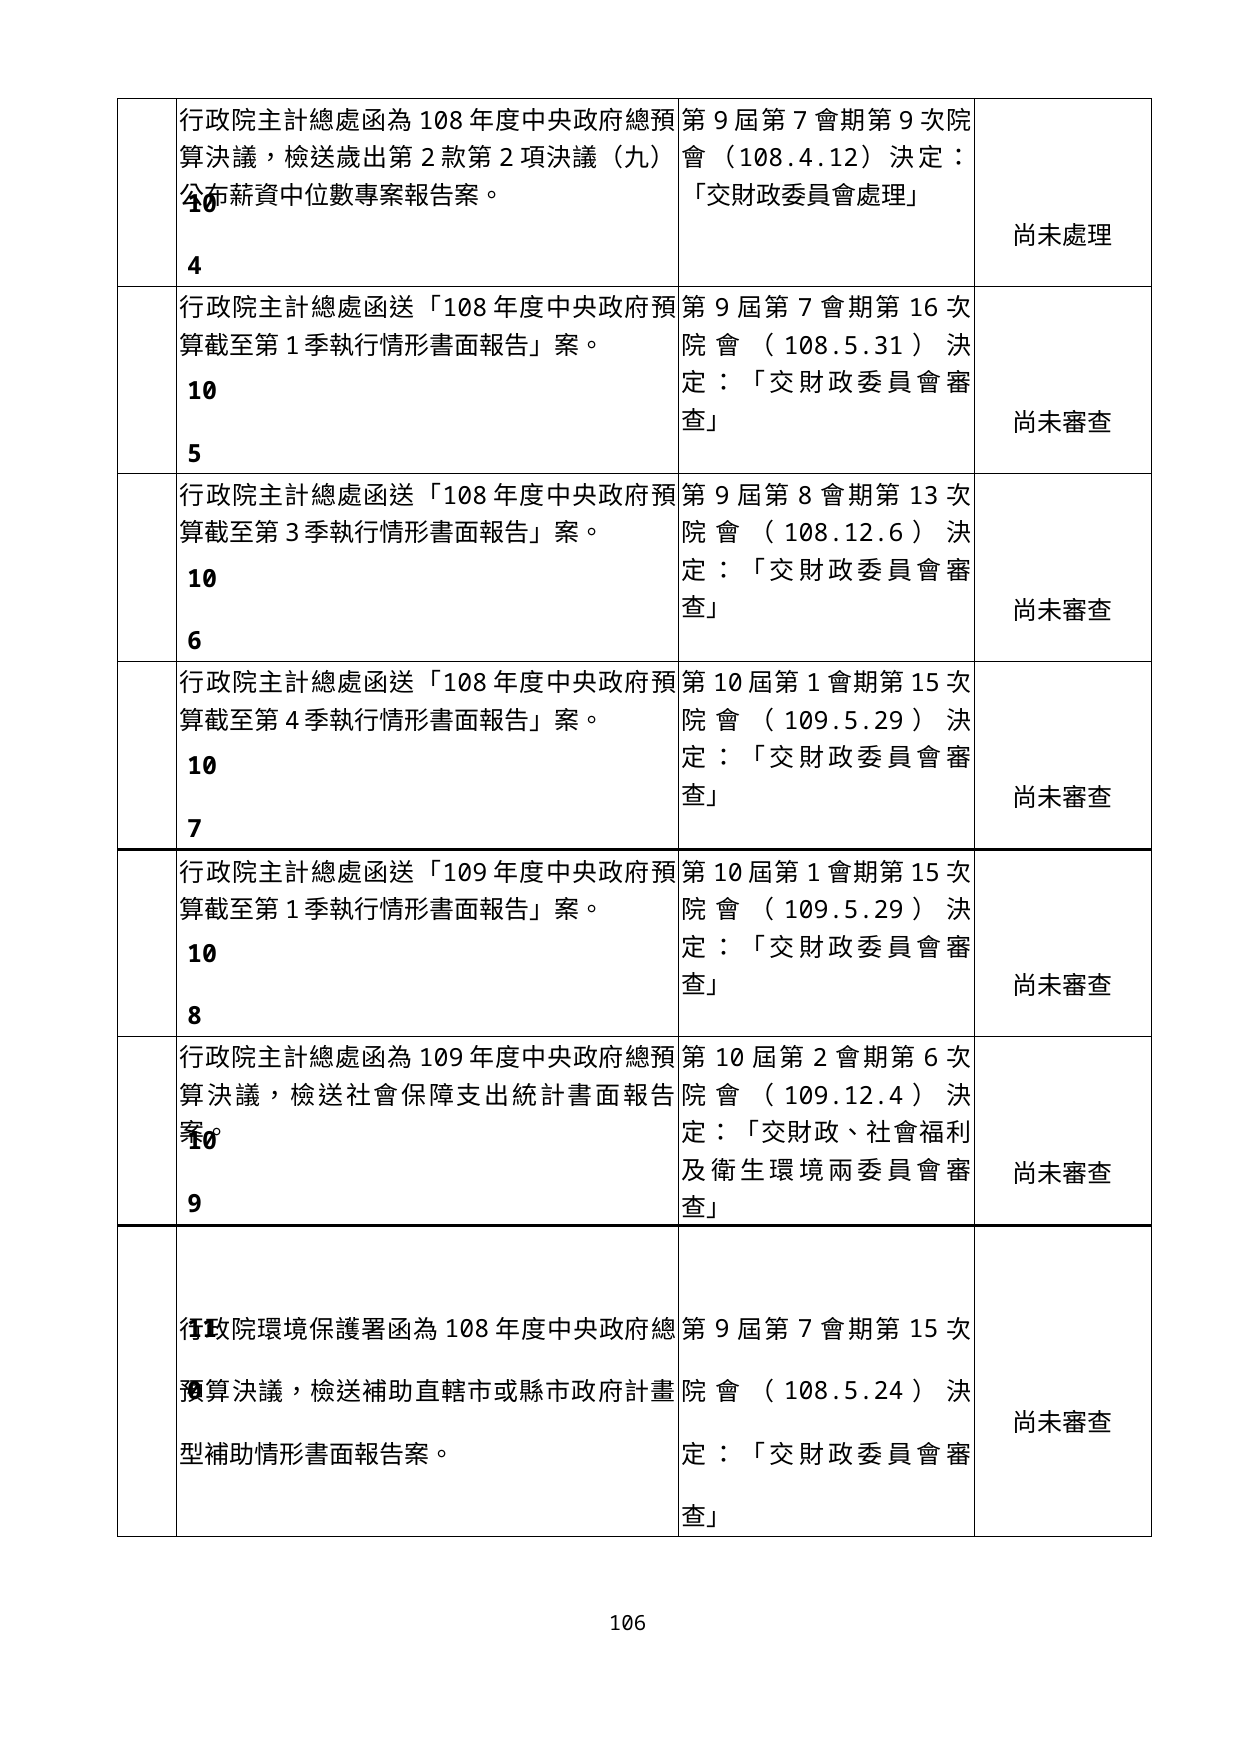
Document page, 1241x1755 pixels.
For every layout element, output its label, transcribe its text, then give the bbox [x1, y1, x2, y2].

table_cell 尚未審查 [975, 1227, 1151, 1536]
table_cell 第10屆第2會期第6次院會（109.12.4）決定：「交財政、社會福利及衛生環境兩委員會審查」 [679, 1037, 974, 1224]
table_cell [118, 474, 176, 661]
table_cell [118, 287, 176, 473]
table_cell [118, 99, 176, 286]
table_cell [118, 851, 176, 1036]
table_cell 尚未審查 [975, 474, 1151, 661]
table_cell 第9屆第8會期第13次院會（108.12.6）決定：「交財政委員會審查」 [679, 474, 974, 661]
table_cell [118, 662, 176, 848]
table_cell 行政院主計總處函送「108年度中央政府預算截至第4季執行情形書面報告」案。 [177, 662, 678, 848]
table_cell 尚未審查 [975, 662, 1151, 848]
table_cell 第9屆第7會期第16次院會（108.5.31）決定：「交財政委員會審查」 [679, 287, 974, 473]
table_cell 第9屆第7會期第15次院會（108.5.24）決定：「交財政委員會審查」 [679, 1227, 974, 1536]
table_cell 第10屆第1會期第15次院會（109.5.29）決定：「交財政委員會審查」 [679, 851, 974, 1036]
table_cell [118, 1227, 176, 1536]
table_cell 行政院主計總處函送「108年度中央政府預算截至第3季執行情形書面報告」案。 [177, 474, 678, 661]
table_cell 行政院主計總處函送「108年度中央政府預算截至第1季執行情形書面報告」案。 [177, 287, 678, 473]
table_cell [118, 1037, 176, 1224]
table_cell 尚未處理 [975, 99, 1151, 286]
table_cell 行政院主計總處函為109年度中央政府總預算決議，檢送社會保障支出統計書面報告案。 [177, 1037, 678, 1224]
table_cell 尚未審查 [975, 851, 1151, 1036]
table_cell 尚未審查 [975, 1037, 1151, 1224]
table_cell 行政院主計總處函為108年度中央政府總預算決議，檢送歲出第2款第2項決議（九）公布薪資中位數專案報告案。 [177, 99, 678, 286]
table_cell 第10屆第1會期第15次院會（109.5.29）決定：「交財政委員會審查」 [679, 662, 974, 848]
table_cell 第9屆第7會期第9次院會（108.4.12）決定：「交財政委員會處理」 [679, 99, 974, 286]
table_cell 行政院環境保護署函為108年度中央政府總預算決議，檢送補助直轄市或縣市政府計畫型補助情形書面報告案。 [177, 1227, 678, 1536]
table_cell 尚未審查 [975, 287, 1151, 473]
table_cell 行政院主計總處函送「109年度中央政府預算截至第1季執行情形書面報告」案。 [177, 851, 678, 1036]
